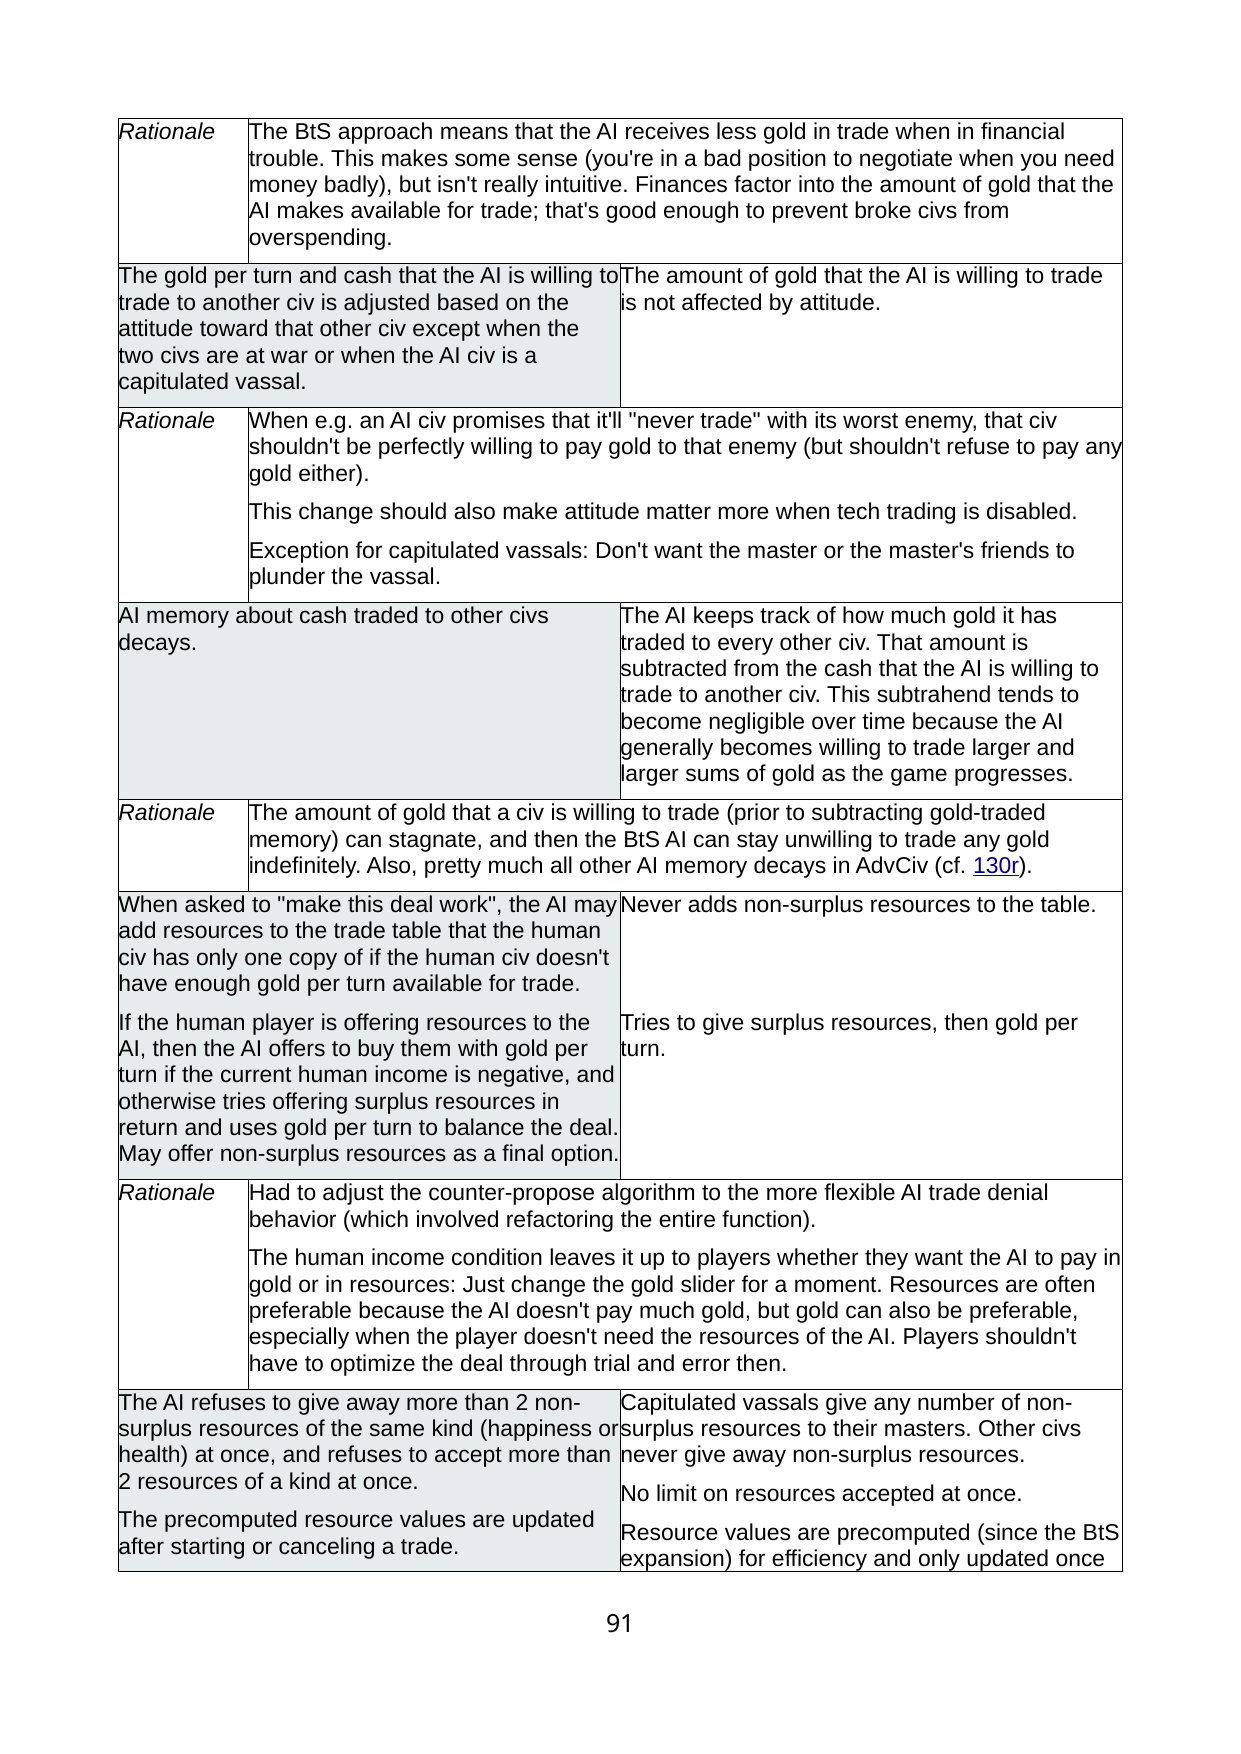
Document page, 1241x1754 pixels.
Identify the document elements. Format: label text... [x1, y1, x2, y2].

table_cell AI memory about cash traded to other civs decays. [119, 603, 620, 799]
table_cell The amount of gold that the AI is willing to trade is not affected by attitude. [621, 264, 1122, 407]
table_cell Rationale [119, 1180, 248, 1388]
table_cell Rationale [119, 119, 248, 262]
table_cell When asked to "make this deal work", the AI may add resources to the trade table that the human civ has only one copy of if the human civ doesn't have enough gold per turn available for trade. If the human player is offering resources to the AI, then the AI offers to buy them with gold per turn if the current human income is negative, and otherwise tries offering surplus resources in return and uses gold per turn to balance the deal. May offer non-surplus resources as a final option. [119, 892, 620, 1179]
table_cell Capitulated vassals give any number of non-surplus resources to their masters. Other civs never give away non-surplus resources. No limit on resources accepted at once. Resource values are precomputed (since the BtS expansion) for efficiency and only updated once [621, 1390, 1122, 1571]
table_cell Rationale [119, 408, 248, 602]
table_cell The amount of gold that a civ is willing to trade (prior to subtracting gold-traded memory) can stagnate, and then the BtS AI can stay unwilling to trade any gold indefinitely. Also, pretty much all other AI memory decays in AdvCiv (cf. 130r). [249, 800, 1122, 891]
table_cell Had to adjust the counter-propose algorithm to the more flexible AI trade denial behavior (which involved refactoring the entire function). The human income condition leaves it up to players whether they want the AI to pay in gold or in resources: Just change the gold slider for a moment. Resources are often preferable because the AI doesn't pay much gold, but gold can also be preferable, especially when the player doesn't need the resources of the AI. Players shouldn't have to optimize the deal through trial and error then. [249, 1180, 1122, 1388]
table_cell Rationale [119, 800, 248, 891]
table_cell The BtS approach means that the AI receives less gold in trade when in financial trouble. This makes some sense (you're in a bad position to negotiate when you need money badly), but isn't really intuitive. Finances factor into the amount of gold that the AI makes available for trade; that's good enough to prevent broke civs from overspending. [249, 119, 1122, 262]
table_cell The AI refuses to give away more than 2 non-surplus resources of the same kind (happiness or health) at once, and refuses to accept more than 2 resources of a kind at once. The precomputed resource values are updated after starting or canceling a trade. [119, 1390, 620, 1571]
table_cell Never adds non-surplus resources to the table. Tries to give surplus resources, then gold per turn. [621, 892, 1122, 1179]
table_cell The gold per turn and cash that the AI is willing to trade to another civ is adjusted based on the attitude toward that other civ except when the two civs are at war or when the AI civ is a capitulated vassal. [119, 264, 620, 407]
table_cell When e.g. an AI civ promises that it'll "never trade" with its worst enemy, that civ shouldn't be perfectly willing to pay gold to that enemy (but shouldn't refuse to pay any gold either). This change should also make attitude matter more when tech trading is disabled. Exception for capitulated vassals: Don't want the master or the master's friends to plunder the vassal. [249, 408, 1122, 602]
table_cell The AI keeps track of how much gold it has traded to every other civ. That amount is subtracted from the cash that the AI is willing to trade to another civ. This subtrahend tends to become negligible over time because the AI generally becomes willing to trade larger and larger sums of gold as the game progresses. [621, 603, 1122, 799]
